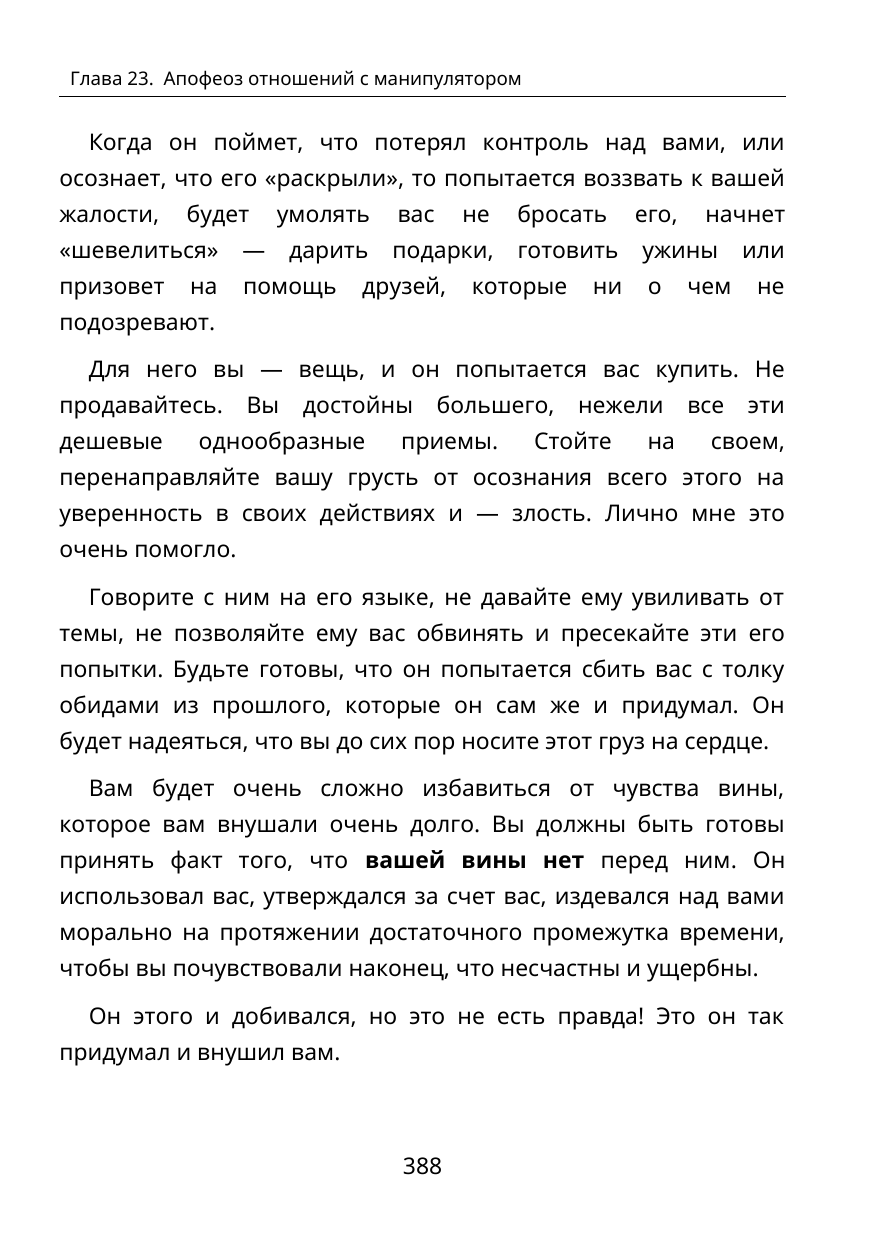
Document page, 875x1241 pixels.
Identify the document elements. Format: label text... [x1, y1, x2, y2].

text Вам будет очень сложно избавиться от чувства вины, которое вам внушали очень долго. Вы должны быть готовы принять факт того, что вашей вины нет перед ним. Он использовал вас, утверждался за счет вас, издевался над вами морально на протяжении достаточного промежутка времени, чтобы вы почувствовали наконец, что несчастны и ущербны. [59, 772, 786, 983]
text Когда он поймет, что потерял контроль над вами, или осознает, что его «раскрыли», то попытается воззвать к вашей жалости, будет умолять вас не бросать его, начнет «шевелиться» — дарить подарки, готовить ужины или призовет на помощь друзей, которые ни о чем не подозревают. [59, 126, 786, 337]
text Он этого и добивался, но это не есть правда! Это он так придумал и внушил вам. [59, 1000, 786, 1067]
text Для него вы — вещь, и он попытается вас купить. Не продавайтесь. Вы достойны большего, нежели все эти дешевые однообразные приемы. Стойте на своем, перенаправляйте вашу грусть от осознания всего этого на уверенность в своих действиях и — злость. Лично мне это очень помогло. [59, 353, 786, 564]
text Говорите с ним на его языке, не давайте ему увиливать от темы, не позволяйте ему вас обвинять и пресекайте эти его попытки. Будьте готовы, что он попытается сбить вас с толку обидами из прошлого, которые он сам же и придумал. Он будет надеяться, что вы до сих пор носите этот груз на сердце. [59, 581, 786, 756]
